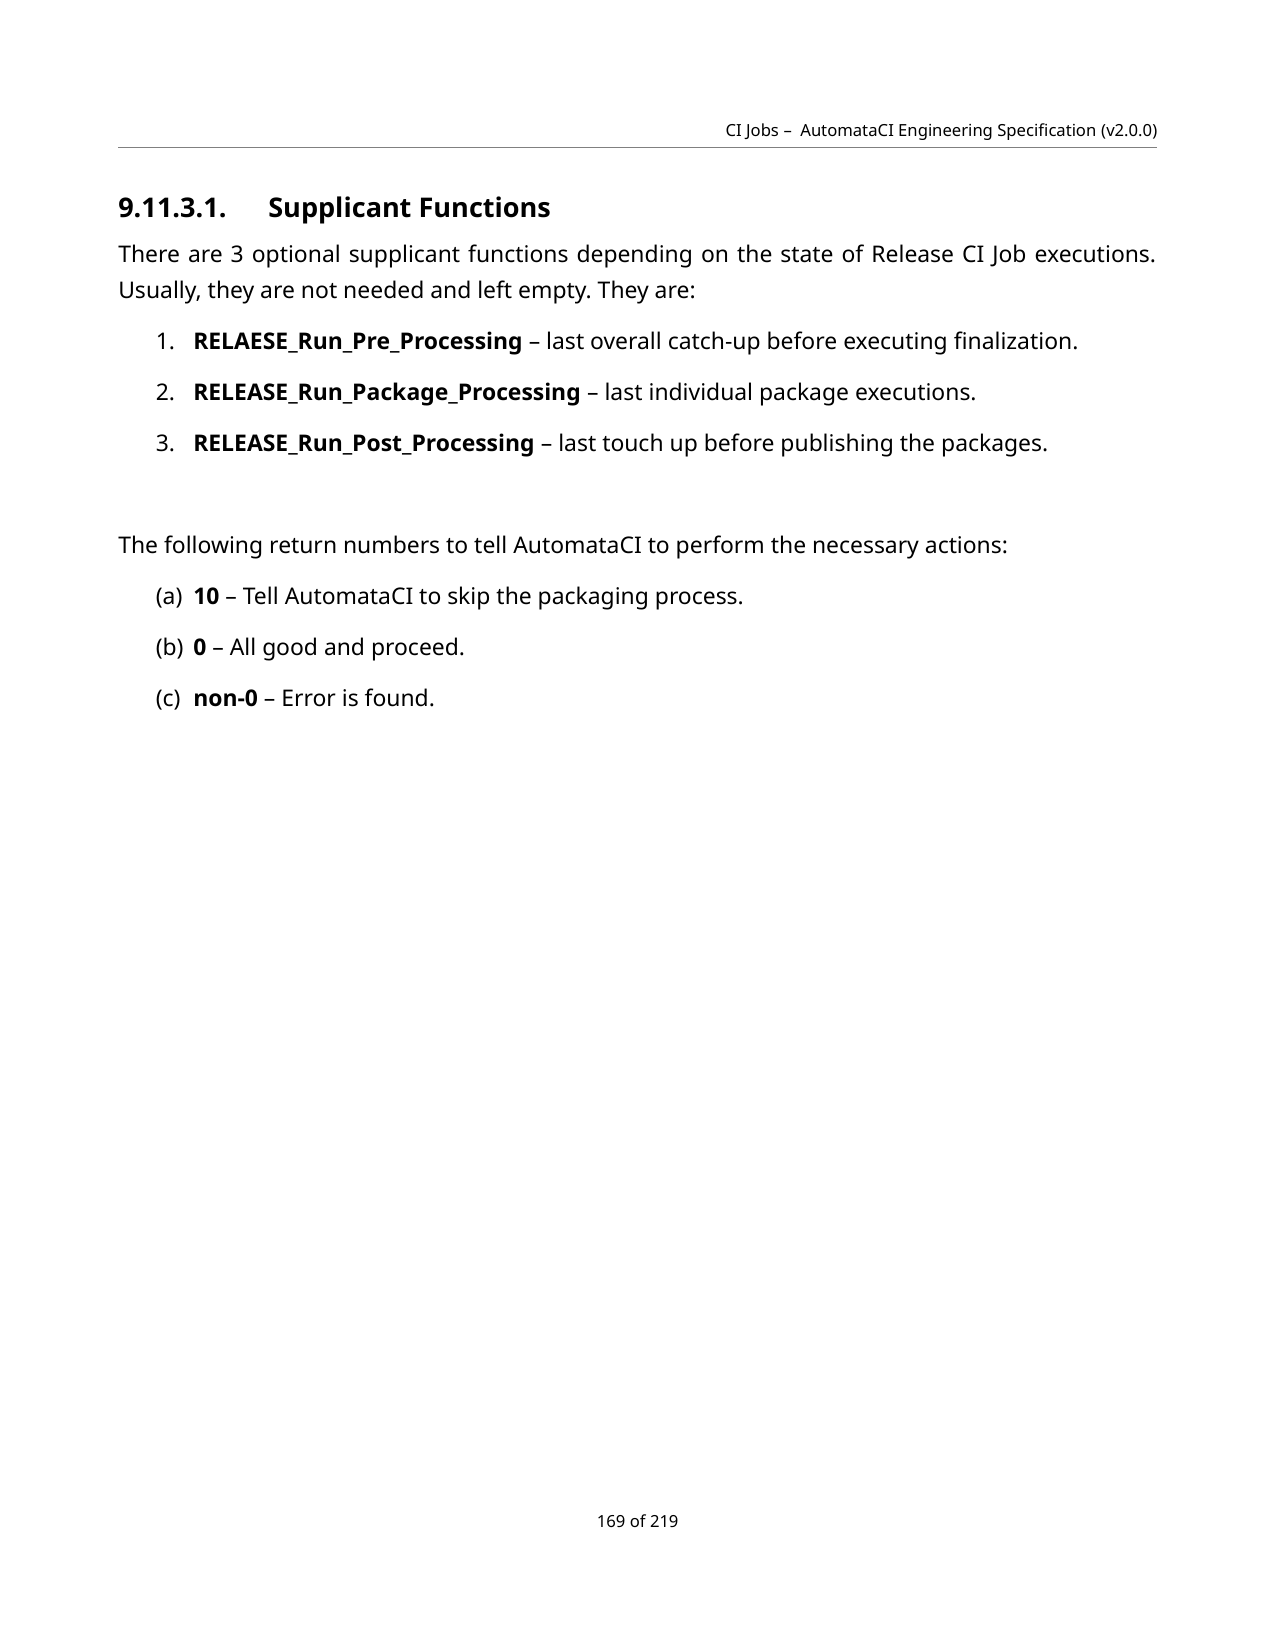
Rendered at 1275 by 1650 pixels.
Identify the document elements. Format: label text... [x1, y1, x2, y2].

list 0 – All good and proceed. [156, 631, 1157, 662]
subtitle Supplicant Functions [118, 189, 1157, 226]
list RELEASE_Run_Post_Processing – last touch up before publishing the packages. [156, 427, 1157, 458]
list RELAESE_Run_Pre_Processing – last overall catch-up before executing finalization. [156, 325, 1157, 356]
list non-0 – Error is found. [156, 682, 1157, 713]
text The following return numbers to tell AutomataCI to perform the necessary actions: [118, 529, 1157, 560]
list RELEASE_Run_Package_Processing – last individual package executions. [156, 376, 1157, 407]
text There are 3 optional supplicant functions depending on the state of Release CI Job executions. Usually, they are not needed and left empty. They are: [118, 238, 1157, 305]
list 10 – Tell AutomataCI to skip the packaging process. [156, 580, 1157, 611]
